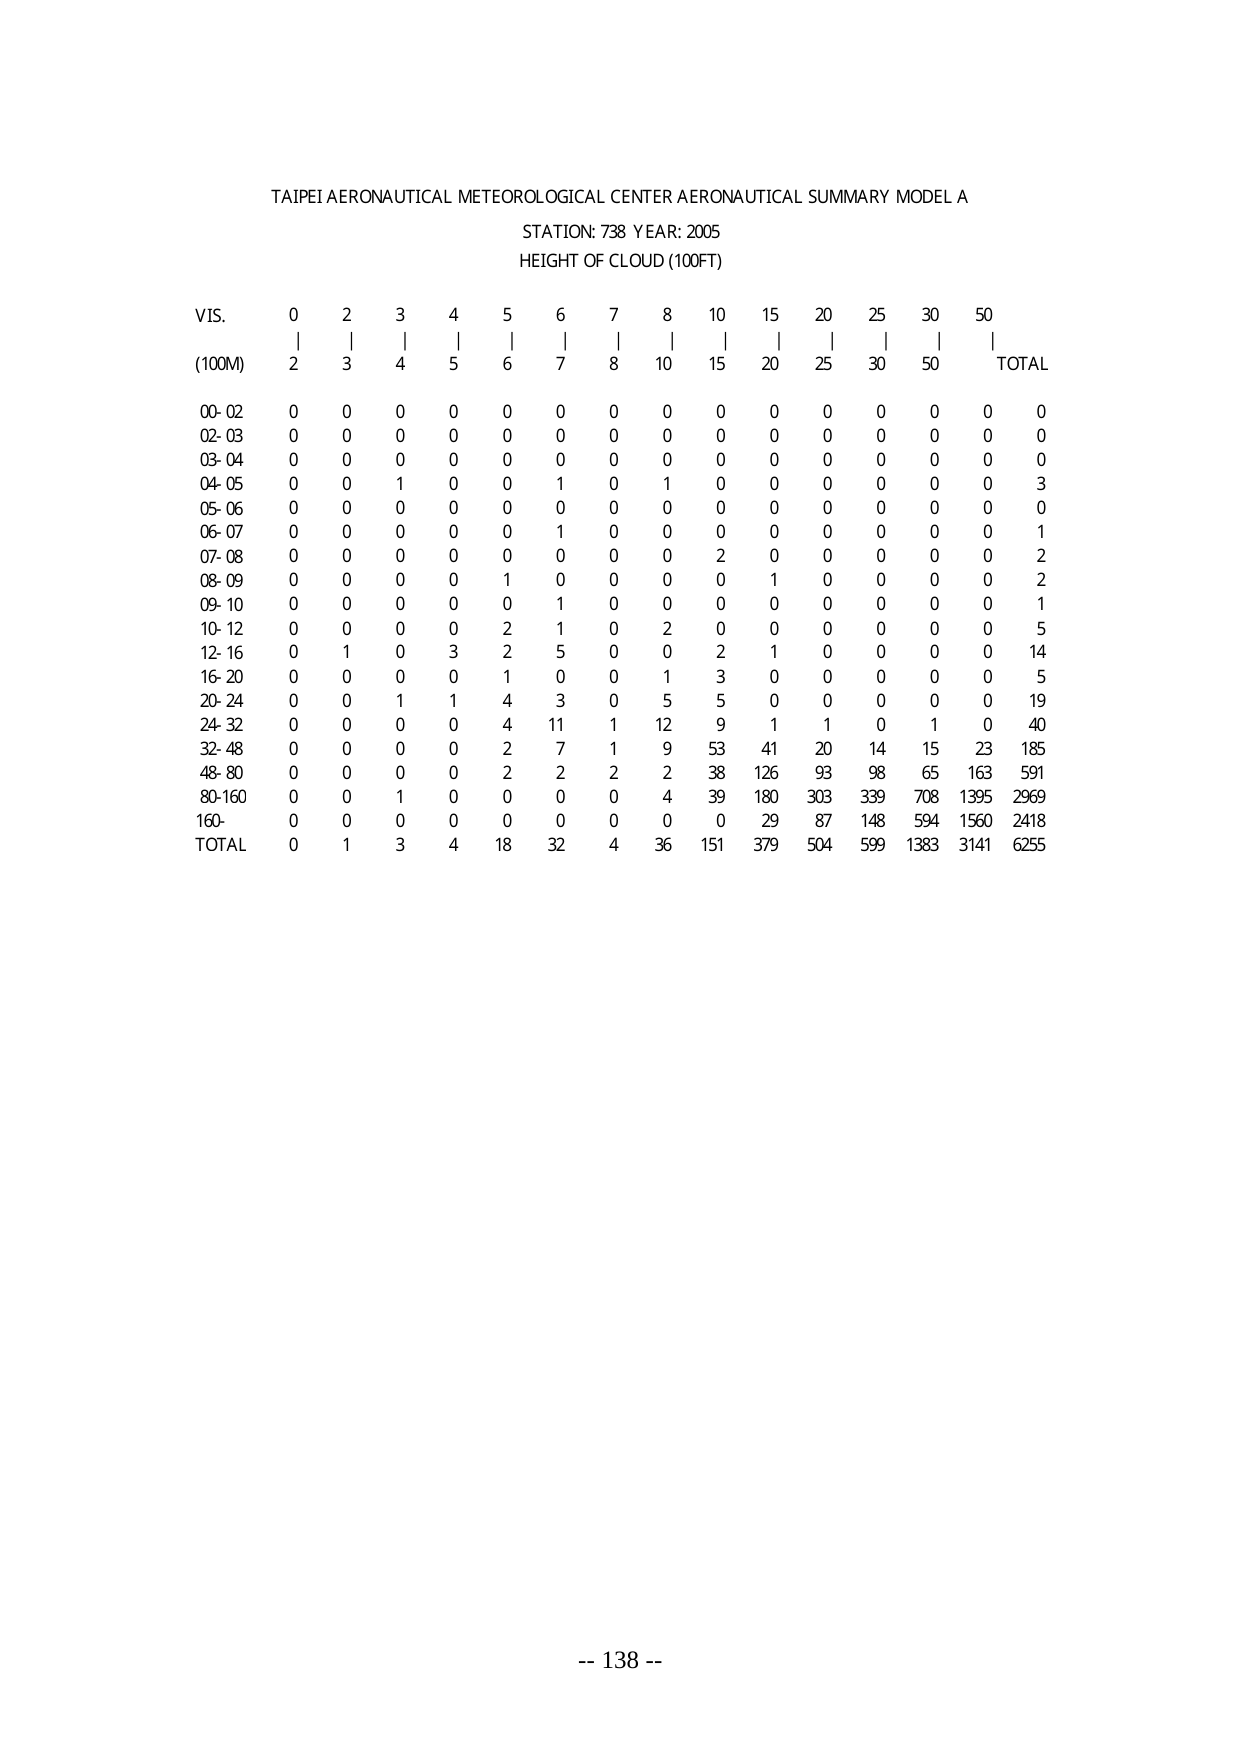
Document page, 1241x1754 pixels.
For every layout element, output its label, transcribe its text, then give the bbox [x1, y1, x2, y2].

text -- 138 -- [543, 1637, 697, 1674]
